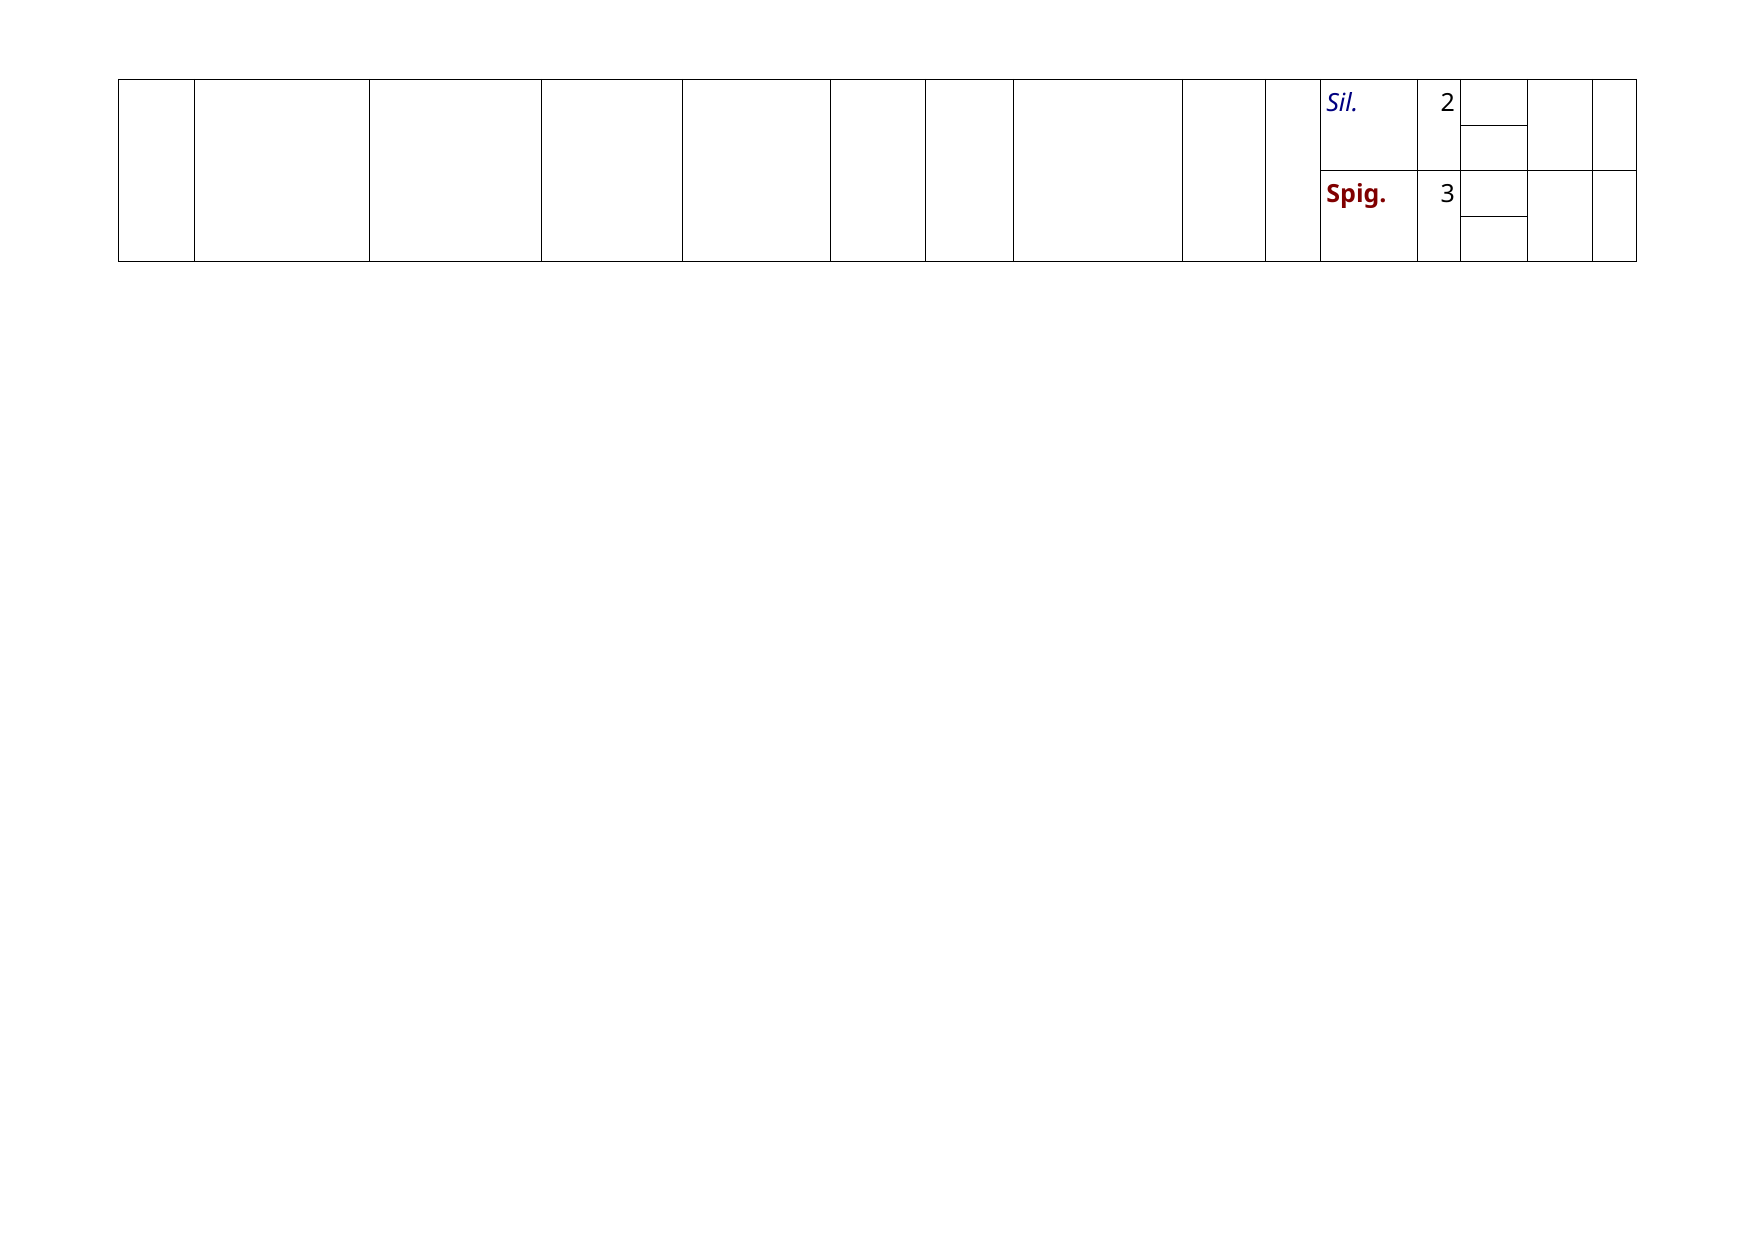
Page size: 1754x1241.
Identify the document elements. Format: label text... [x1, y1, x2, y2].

table_cell [1266, 80, 1320, 261]
table_cell [1593, 80, 1636, 170]
table_cell [1183, 80, 1265, 261]
table_cell [1528, 171, 1592, 261]
table_cell [1528, 80, 1592, 170]
table_cell 3 [1418, 171, 1460, 261]
table_cell [1461, 217, 1527, 261]
table_cell [1014, 80, 1182, 261]
table_cell 2 [1418, 80, 1460, 170]
table_cell [1461, 171, 1527, 216]
table_cell [1593, 171, 1636, 261]
table_cell [831, 80, 925, 261]
table_cell [683, 80, 830, 261]
table_cell [542, 80, 682, 261]
table_cell [195, 80, 369, 261]
table_cell Sil. [1321, 80, 1417, 170]
table_cell [370, 80, 541, 261]
table_cell [926, 80, 1013, 261]
table_cell Spig. [1321, 171, 1417, 261]
table_cell [119, 80, 194, 261]
table_cell [1461, 80, 1527, 124]
table_cell [1461, 126, 1527, 170]
